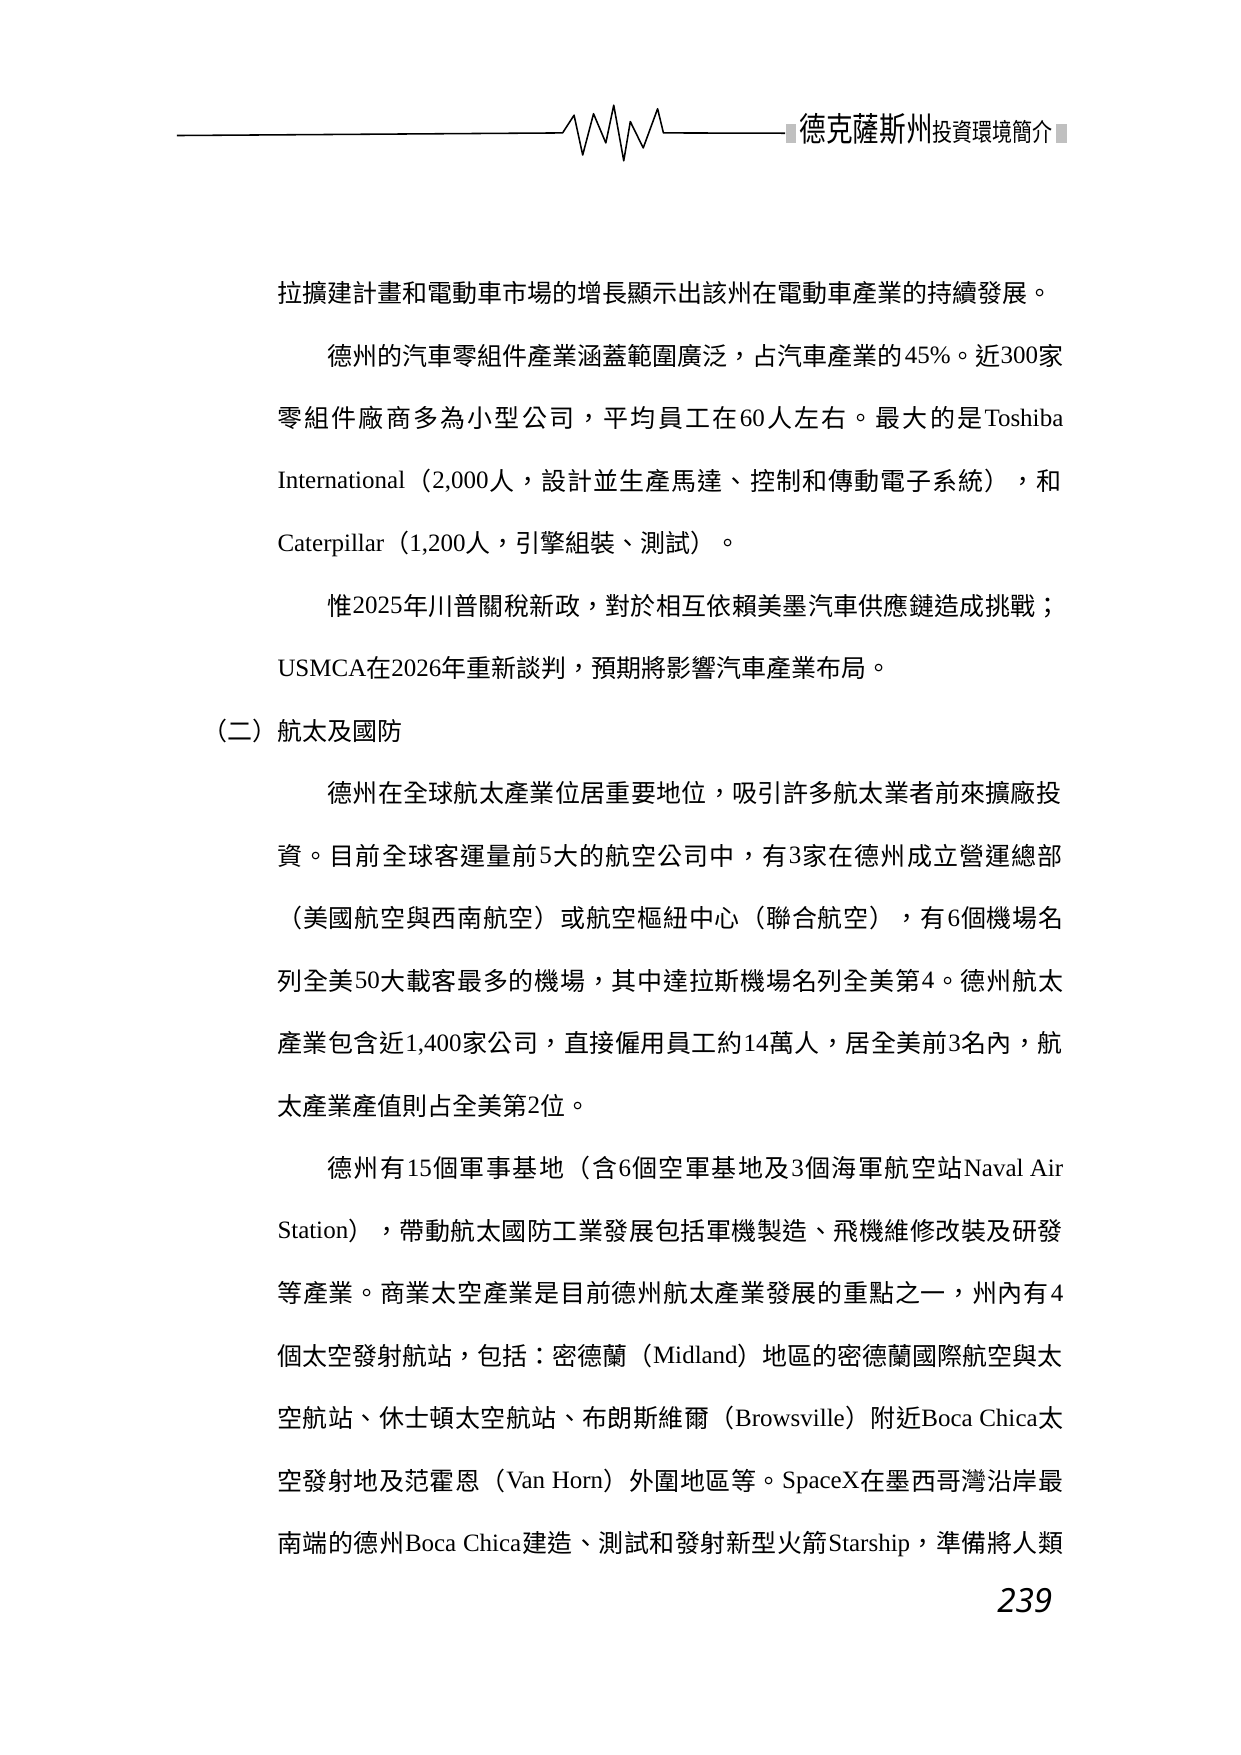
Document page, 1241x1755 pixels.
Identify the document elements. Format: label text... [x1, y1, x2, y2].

text 德州的汽車零組件產業涵蓋範圍廣泛，占汽車產業的45%。近300家零組件廠商多為小型公司，平均員工在60人左右。最大的是Toshiba International（2,000人，設計並生產馬達、控制和傳動電子系統），和Caterpillar（1,200人，引擎組裝、測試）。 [277, 313, 1063, 563]
text 德州有15個軍事基地（含6個空軍基地及3個海軍航空站Naval Air Station），帶動航太國防工業發展包括軍機製造、飛機維修改裝及研發等產業。商業太空產業是目前德州航太產業發展的重點之一，州內有4個太空發射航站，包括：密德蘭（Midland）地區的密德蘭國際航空與太空航站、休士頓太空航站、布朗斯維爾（Browsville）附近Boca Chica太空發射地及范霍恩（Van Horn）外圍地區等。SpaceX在墨西哥灣沿岸最南端的德州Boca Chica建造、測試和發射新型火箭Starship，準備將人類 [277, 1125, 1063, 1563]
text 惟2025年川普關稅新政，對於相互依賴美墨汽車供應鏈造成挑戰；USMCA在2026年重新談判，預期將影響汽車產業布局。 [277, 563, 1063, 688]
text 拉擴建計畫和電動車市場的增長顯示出該州在電動車產業的持續發展。 [277, 250, 1063, 313]
text （二）航太及國防 [202, 688, 1063, 750]
text 德州在全球航太產業位居重要地位，吸引許多航太業者前來擴廠投資。目前全球客運量前5大的航空公司中，有3家在德州成立營運總部（美國航空與西南航空）或航空樞紐中心（聯合航空），有6個機場名列全美50大載客最多的機場，其中達拉斯機場名列全美第4。德州航太產業包含近1,400家公司，直接僱用員工約14萬人，居全美前3名內，航太產業產值則占全美第2位。 [277, 750, 1063, 1125]
